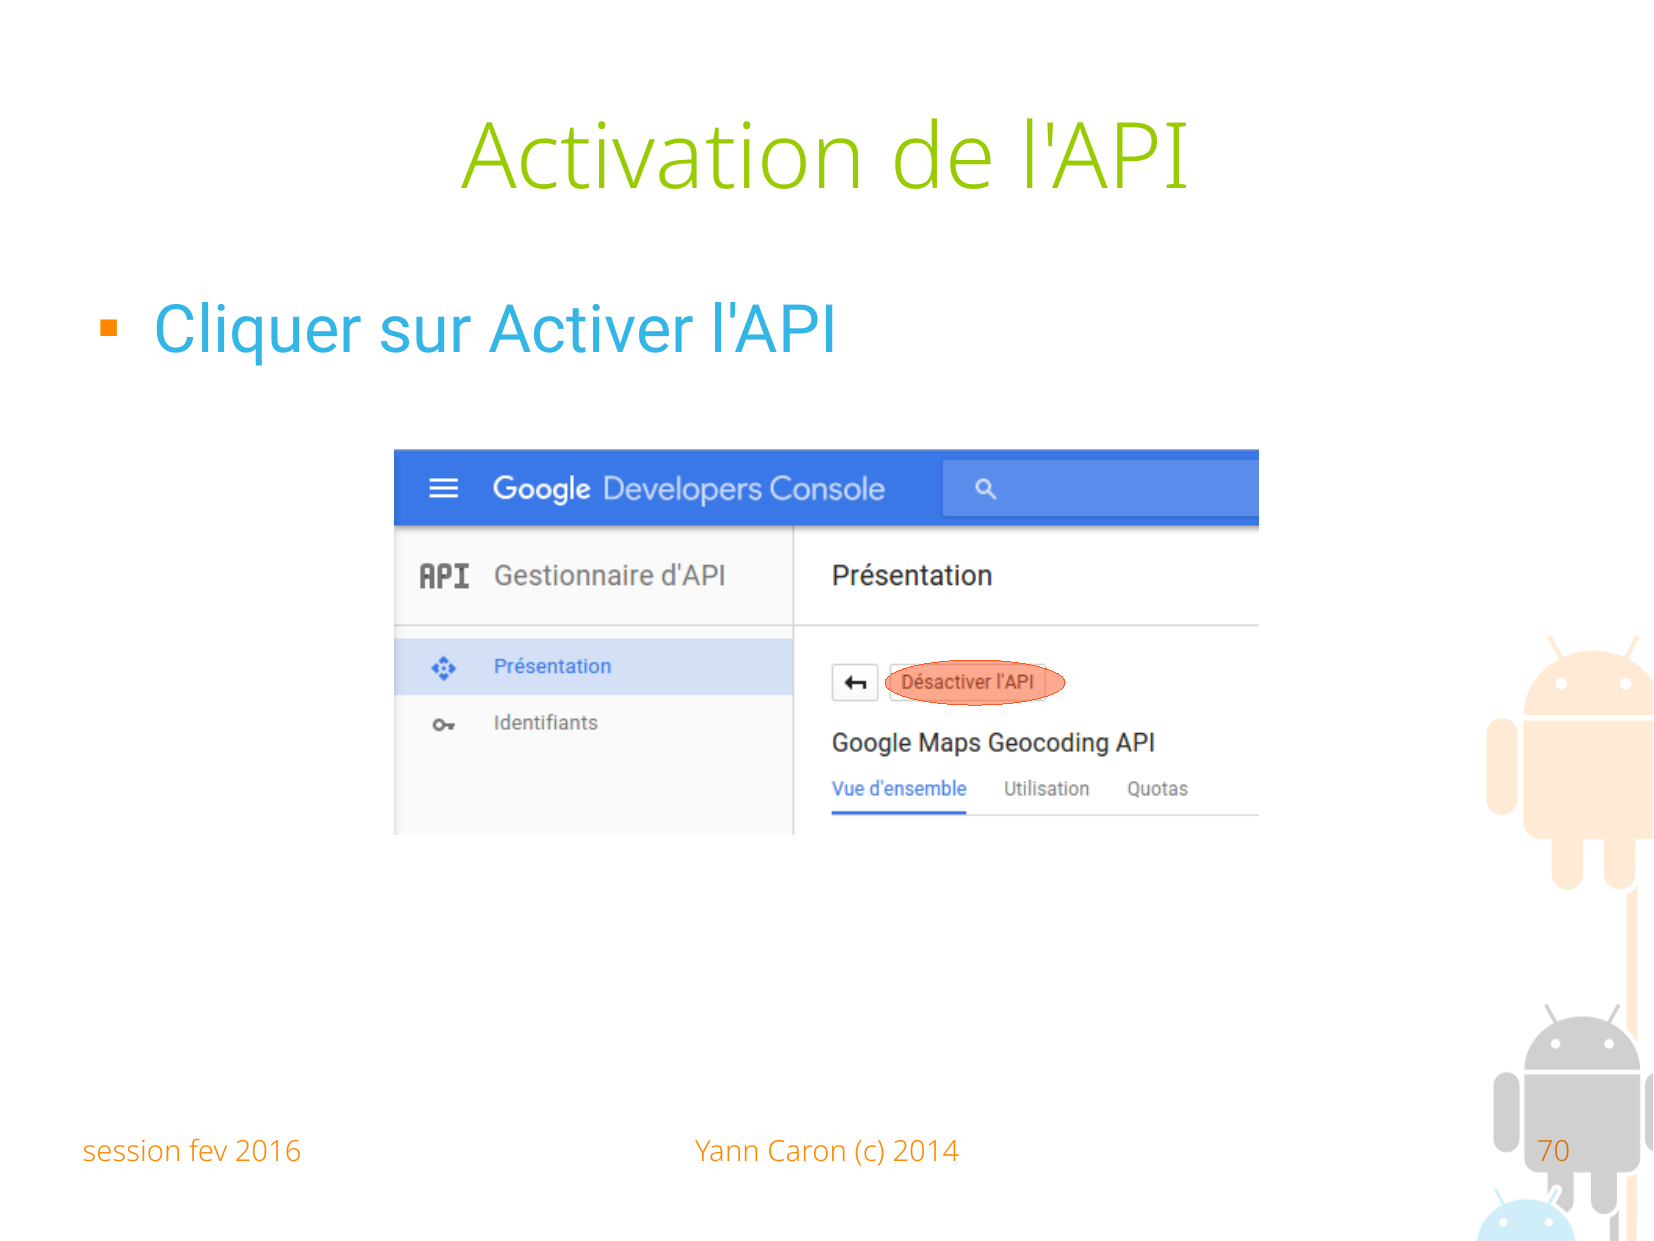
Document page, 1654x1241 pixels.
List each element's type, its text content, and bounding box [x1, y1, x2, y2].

picture [394, 449, 1259, 835]
text_box [885, 660, 1066, 706]
picture [240, 423, 1654, 1241]
list Cliquer sur Activer l'API [82, 290, 1571, 1010]
title Activation de l'API [82, 49, 1571, 257]
